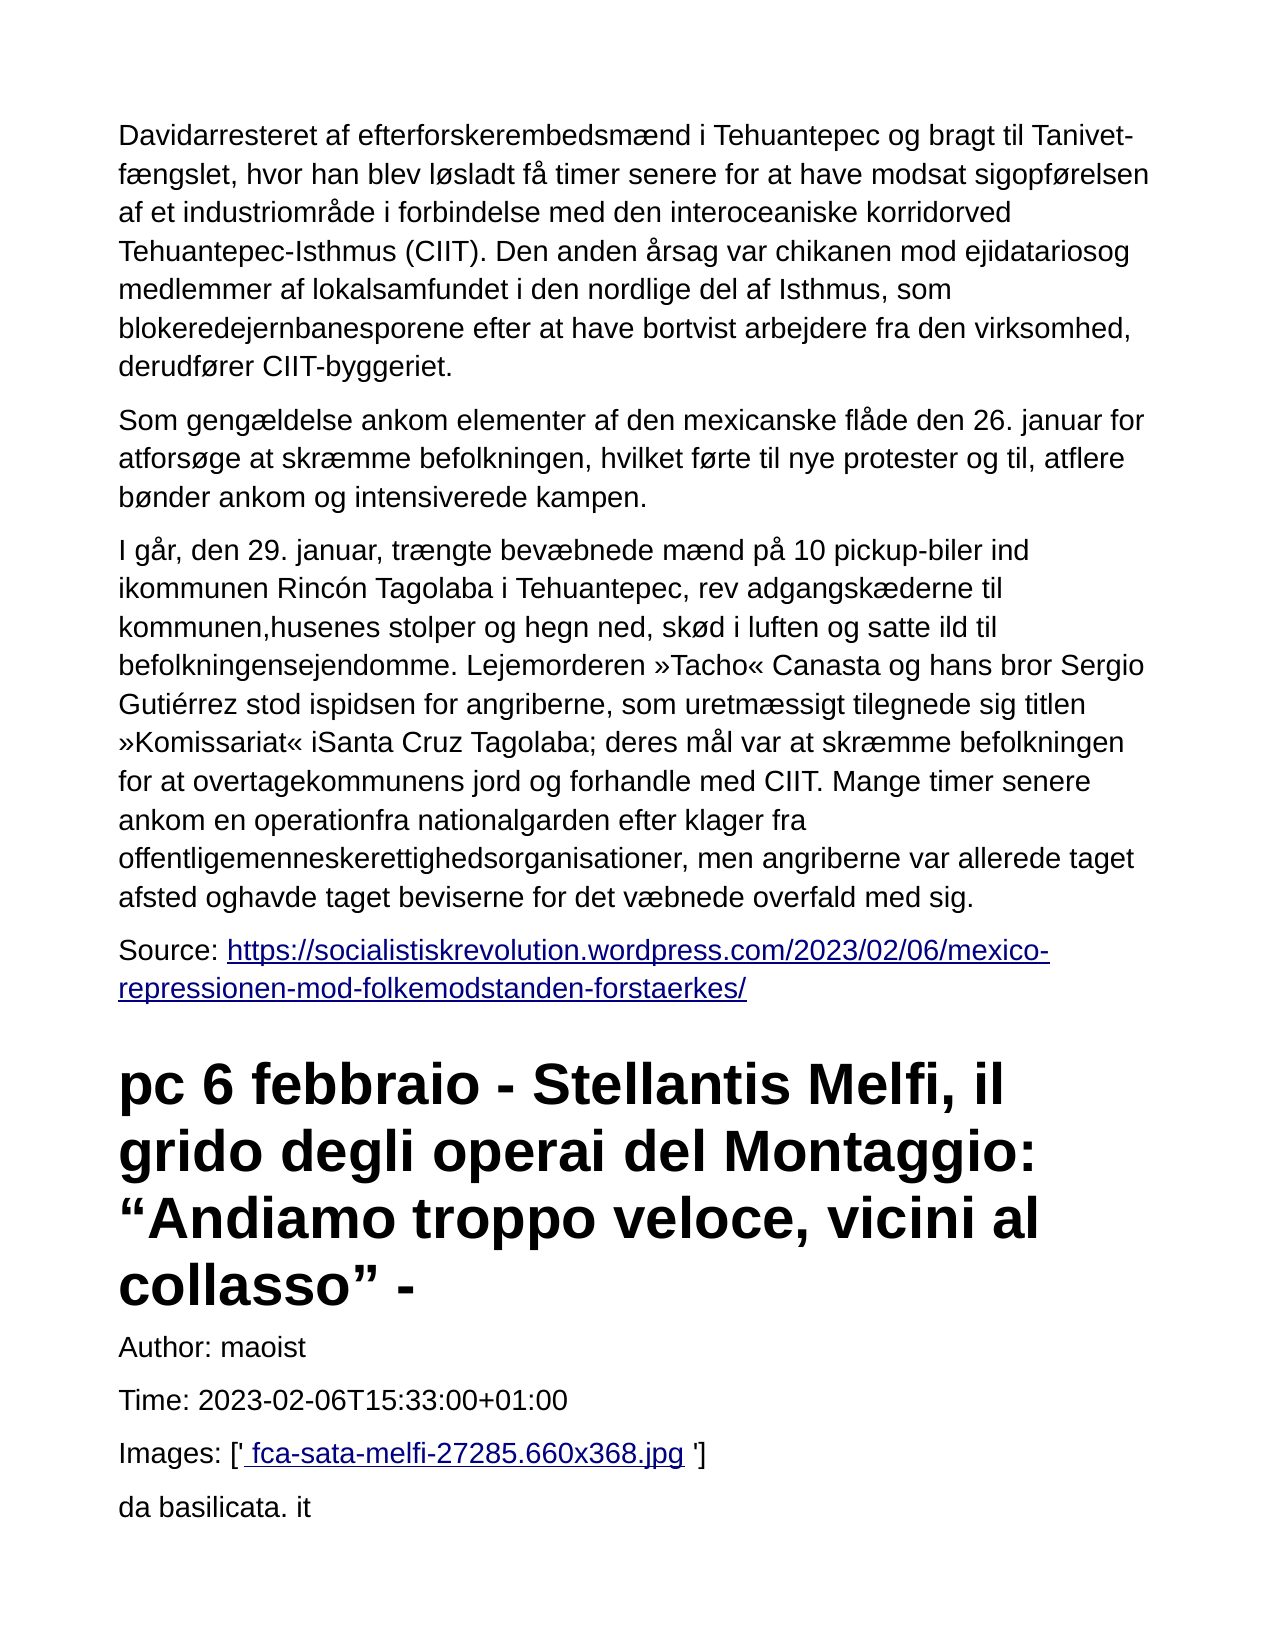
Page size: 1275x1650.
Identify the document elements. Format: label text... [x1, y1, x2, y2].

text Images: [' fca-sata-melfi-27285.660x368.jpg '] [118, 1436, 1157, 1470]
text da basilicata. it [118, 1489, 1157, 1523]
subtitle pc 6 febbraio - Stellantis Melfi, il grido degli operai del Montaggio: “Andiamo troppo veloce, vicini al collasso” - [118, 1049, 1157, 1318]
text Davidarresteret af efterforskerembedsmænd i Tehuantepec og bragt til Tanivet-fængslet, hvor han blev løsladt få timer senere for at have modsat sigopførelsen af et industriområde i forbindelse med den interoceaniske korridorved Tehuantepec-Isthmus (CIIT). Den anden årsag var chikanen mod ejidatariosog medlemmer af lokalsamfundet i den nordlige del af Isthmus, som blokeredejernbanesporene efter at have bortvist arbejdere fra den virksomhed, derudfører CIIT-byggeriet. [118, 118, 1157, 383]
text Author: maoist [118, 1330, 1157, 1364]
text I går, den 29. januar, trængte bevæbnede mænd på 10 pickup-biler ind ikommunen Rincón Tagolaba i Tehuantepec, rev adgangskæderne til kommunen,husenes stolper og hegn ned, skød i luften og satte ild til befolkningensejendomme. Lejemorderen »Tacho« Canasta og hans bror Sergio Gutiérrez stod ispidsen for angriberne, som uretmæssigt tilegnede sig titlen »Komissariat« iSanta Cruz Tagolaba; deres mål var at skræmme befolkningen for at overtagekommunens jord og forhandle med CIIT. Mange timer senere ankom en operationfra nationalgarden efter klager fra offentligemenneskerettighedsorganisationer, men angriberne var allerede taget afsted oghavde taget beviserne for det væbnede overfald med sig. [118, 533, 1157, 913]
text Som gengældelse ankom elementer af den mexicanske flåde den 26. januar for atforsøge at skræmme befolkningen, hvilket førte til nye protester og til, atflere bønder ankom og intensiverede kampen. [118, 402, 1157, 513]
text Time: 2023-02-06T15:33:00+01:00 [118, 1383, 1157, 1417]
text Source: https://socialistiskrevolution.wordpress.com/2023/02/06/mexico-repressionen-mod-folkemodstanden-forstaerkes/ [118, 933, 1157, 1005]
